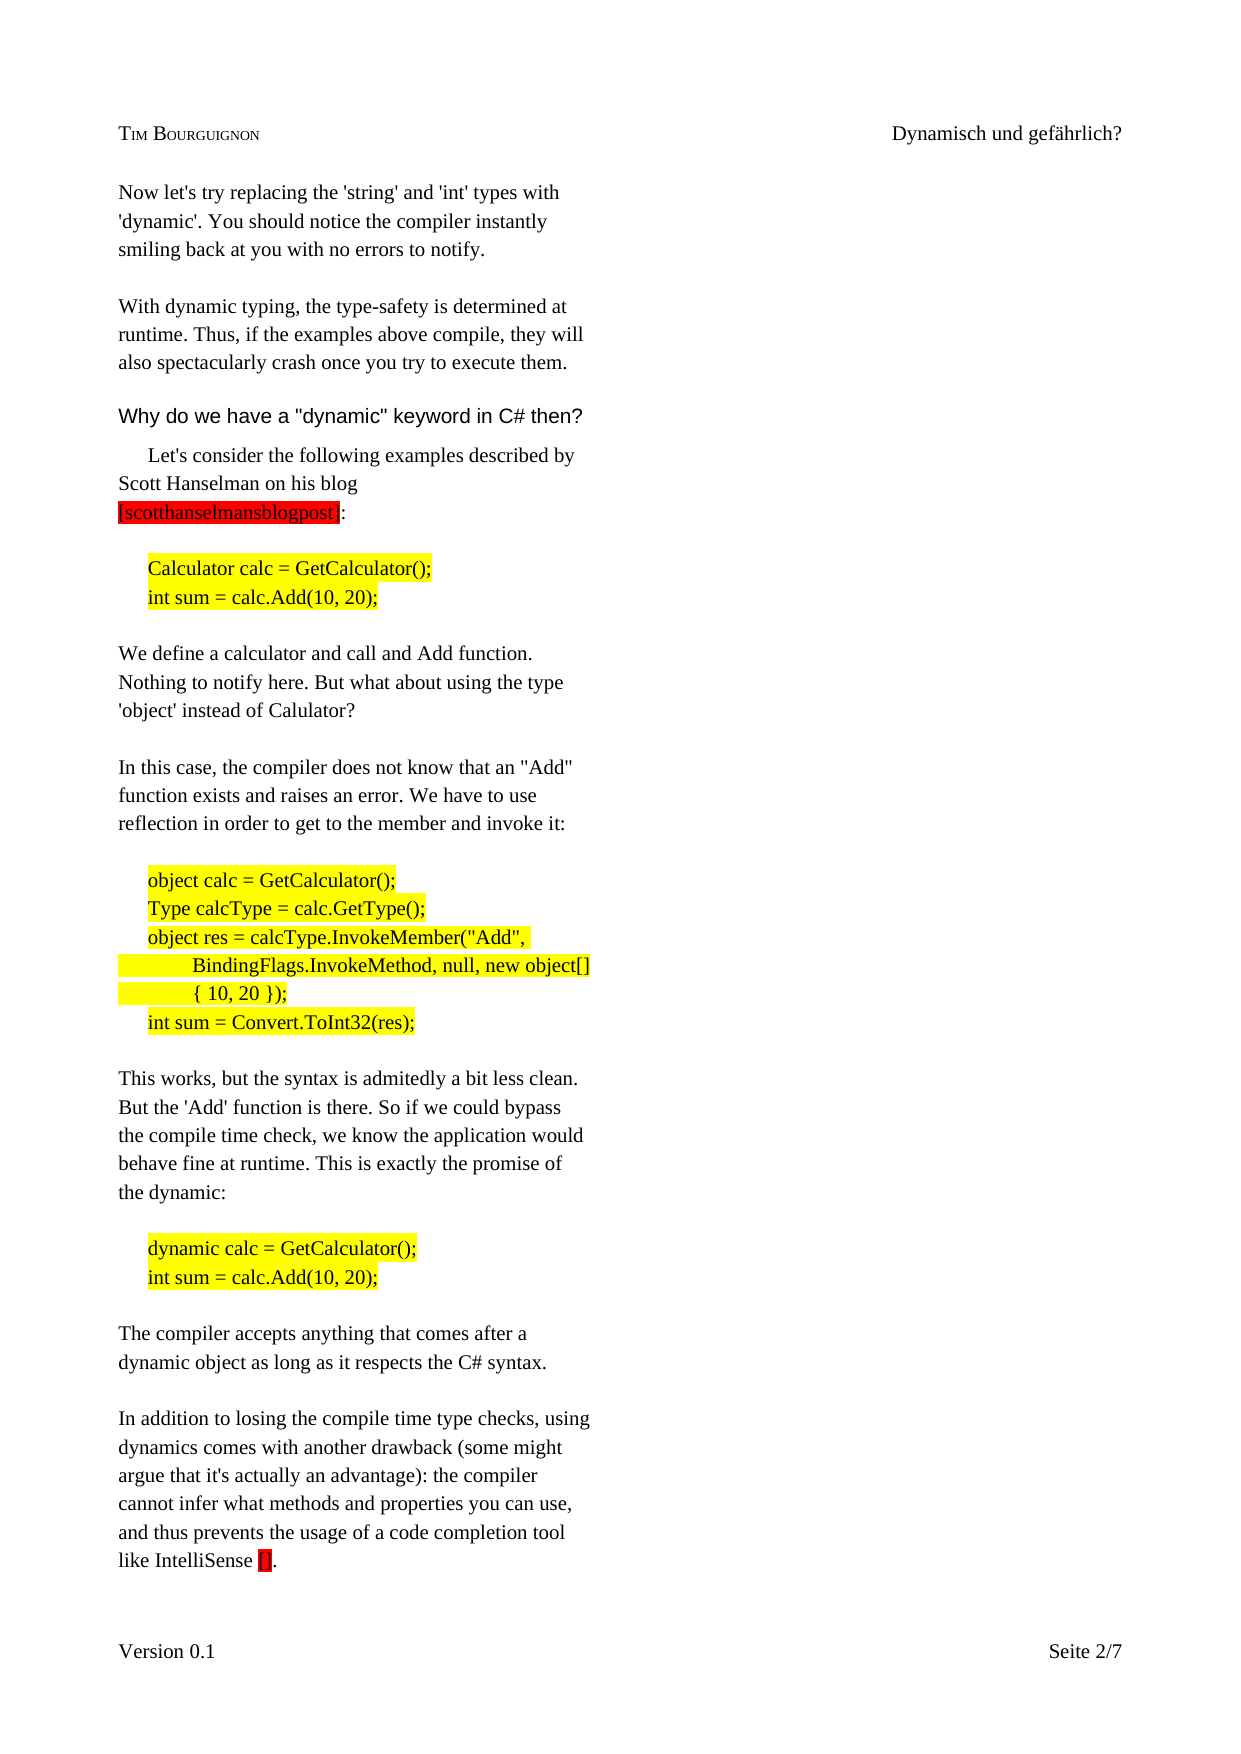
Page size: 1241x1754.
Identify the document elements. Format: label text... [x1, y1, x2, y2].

text In addition to losing the compile time type checks, using dynamics comes with another drawback (some might argue that it's actually an advantage): the compiler cannot infer what methods and properties you can use, and thus prevents the usage of a code completion tool like IntelliSense []. [118, 1403, 591, 1573]
text object calc = GetCalculator(); [118, 865, 591, 893]
text With dynamic typing, the type-safety is determined at runtime. Thus, if the examples above compile, they will also spectacularly crash once you try to execute them. [118, 290, 591, 375]
text Why do we have a "dynamic" keyword in C# then? [118, 405, 591, 428]
text We define a calculator and call and Add function. Nothing to notify here. But what about using the type 'object' instead of Calulator? [118, 638, 591, 723]
text int sum = calc.Add(10, 20); [118, 582, 591, 610]
text Type calcType = calc.GetType(); [118, 893, 591, 922]
text int sum = Convert.ToInt32(res); [118, 1007, 591, 1035]
text dynamic calc = GetCalculator(); [118, 1233, 591, 1262]
text object res = calcType.InvokeMember("Add", BindingFlags.InvokeMethod, null, new object[] { 10, 20 }); [118, 922, 591, 1007]
text The compiler accepts anything that comes after a dynamic object as long as it respects the C# syntax. [118, 1318, 591, 1375]
text int sum = calc.Add(10, 20); [118, 1262, 591, 1290]
text Now let's try replacing the 'string' and 'int' types with 'dynamic'. You should notice the compiler instantly smiling back at you with no errors to notify. [118, 177, 591, 262]
text Let's consider the following examples described by Scott Hanselman on his blog [scotthanselmansblogpost]: [118, 440, 591, 525]
text Calculator calc = GetCalculator(); [118, 553, 591, 582]
text This works, but the syntax is admitedly a bit less clean. But the 'Add' function is there. So if we could bypass the compile time check, we know the application would behave fine at runtime. This is exactly the promise of the dynamic: [118, 1063, 591, 1205]
text In this case, the compiler does not know that an "Add" function exists and raises an error. We have to use reflection in order to get to the member and invoke it: [118, 752, 591, 837]
